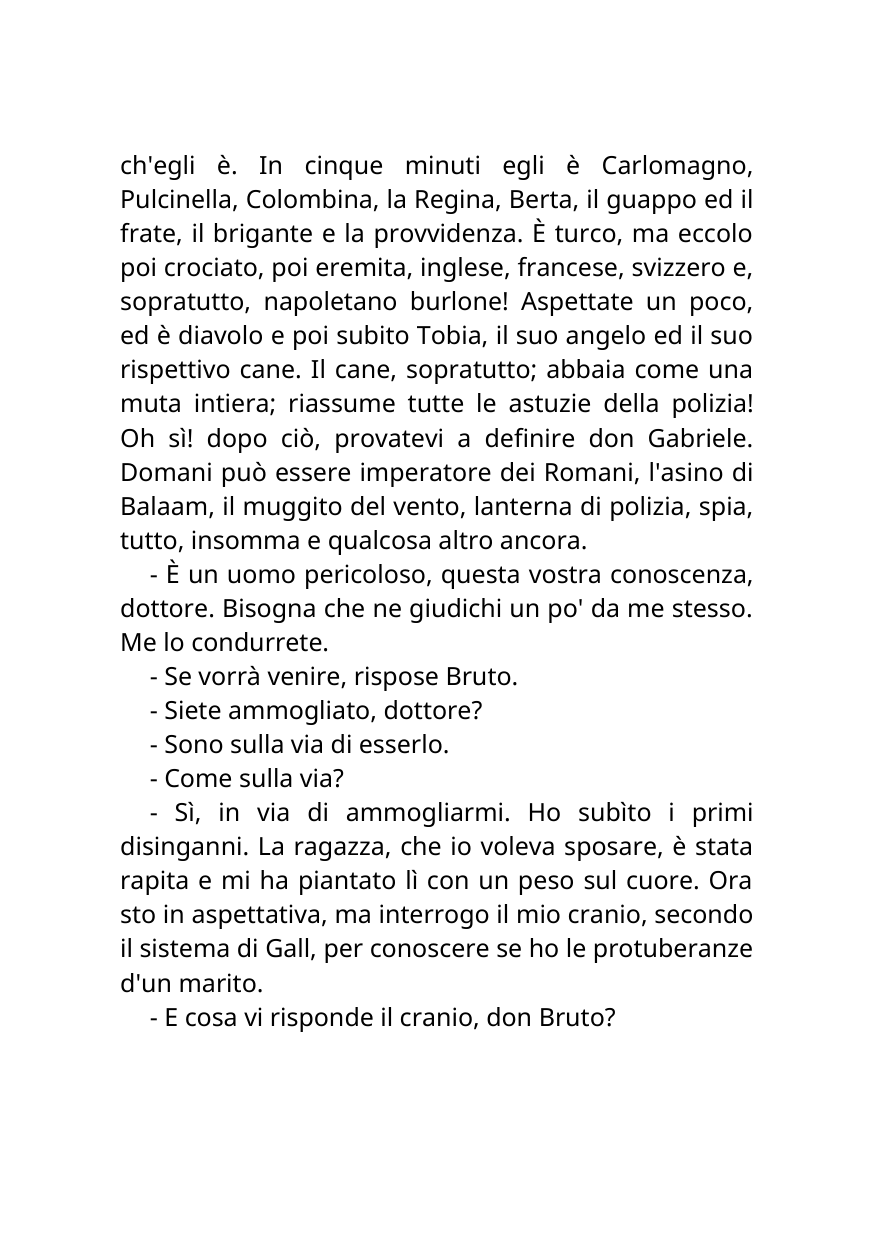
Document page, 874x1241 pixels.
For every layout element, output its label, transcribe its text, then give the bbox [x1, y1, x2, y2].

text - Sono sulla via di esserlo. [120, 727, 754, 761]
text - Siete ammogliato, dottore? [120, 693, 754, 727]
text - È un uomo pericoloso, questa vostra conoscenza, dottore. Bisogna che ne giudichi un po' da me stesso. Me lo condurrete. [120, 556, 754, 659]
text - E cosa vi risponde il cranio, don Bruto? [120, 999, 754, 1033]
text - Se vorrà venire, rispose Bruto. [120, 659, 754, 693]
text ch'egli è. In cinque minuti egli è Carlomagno, Pulcinella, Colombina, la Regina, Berta, il guappo ed il frate, il brigante e la provvidenza. È turco, ma eccolo poi crociato, poi eremita, inglese, francese, svizzero e, sopratutto, napoletano burlone! Aspettate un poco, ed è diavolo e poi subito Tobia, il suo angelo ed il suo rispettivo cane. Il cane, sopratutto; abbaia come una muta intiera; riassume tutte le astuzie della polizia! Oh sì! dopo ciò, provatevi a definire don Gabriele. Domani può essere imperatore dei Romani, l'asino di Balaam, il muggito del vento, lanterna di polizia, spia, tutto, insomma e qualcosa altro ancora. [120, 148, 754, 556]
text - Sì, in via di ammogliarmi. Ho subìto i primi disinganni. La ragazza, che io voleva sposare, è stata rapita e mi ha piantato lì con un peso sul cuore. Ora sto in aspettativa, ma interrogo il mio cranio, secondo il sistema di Gall, per conoscere se ho le protuberanze d'un marito. [120, 795, 754, 999]
text - Come sulla via? [120, 761, 754, 795]
